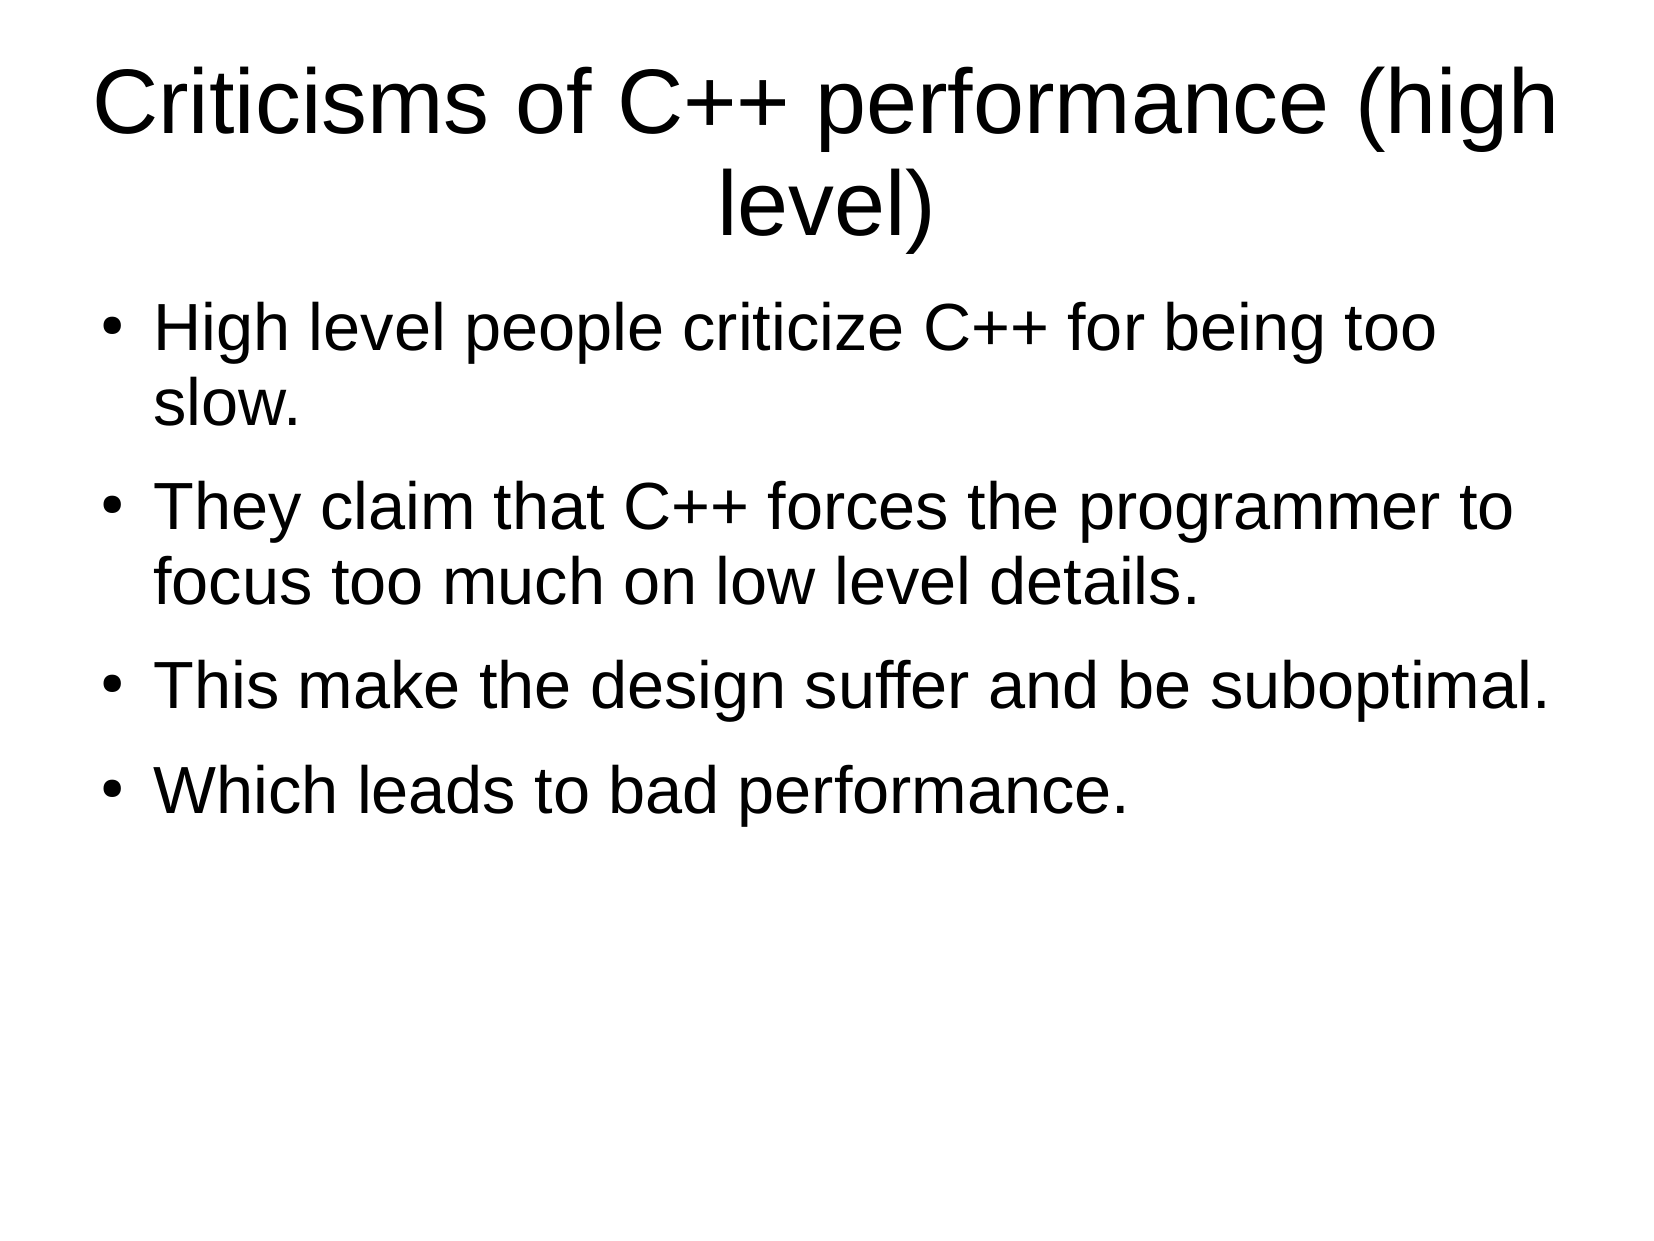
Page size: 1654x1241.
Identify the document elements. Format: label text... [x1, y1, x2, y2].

title Criticisms of C++ performance (high level) [82, 49, 1571, 257]
list High level people criticize C++ for being too slow. They claim that C++ forces the programmer to focus too much on low level details. This make the design suffer and be suboptimal. Which leads to bad performance. [82, 290, 1571, 1109]
